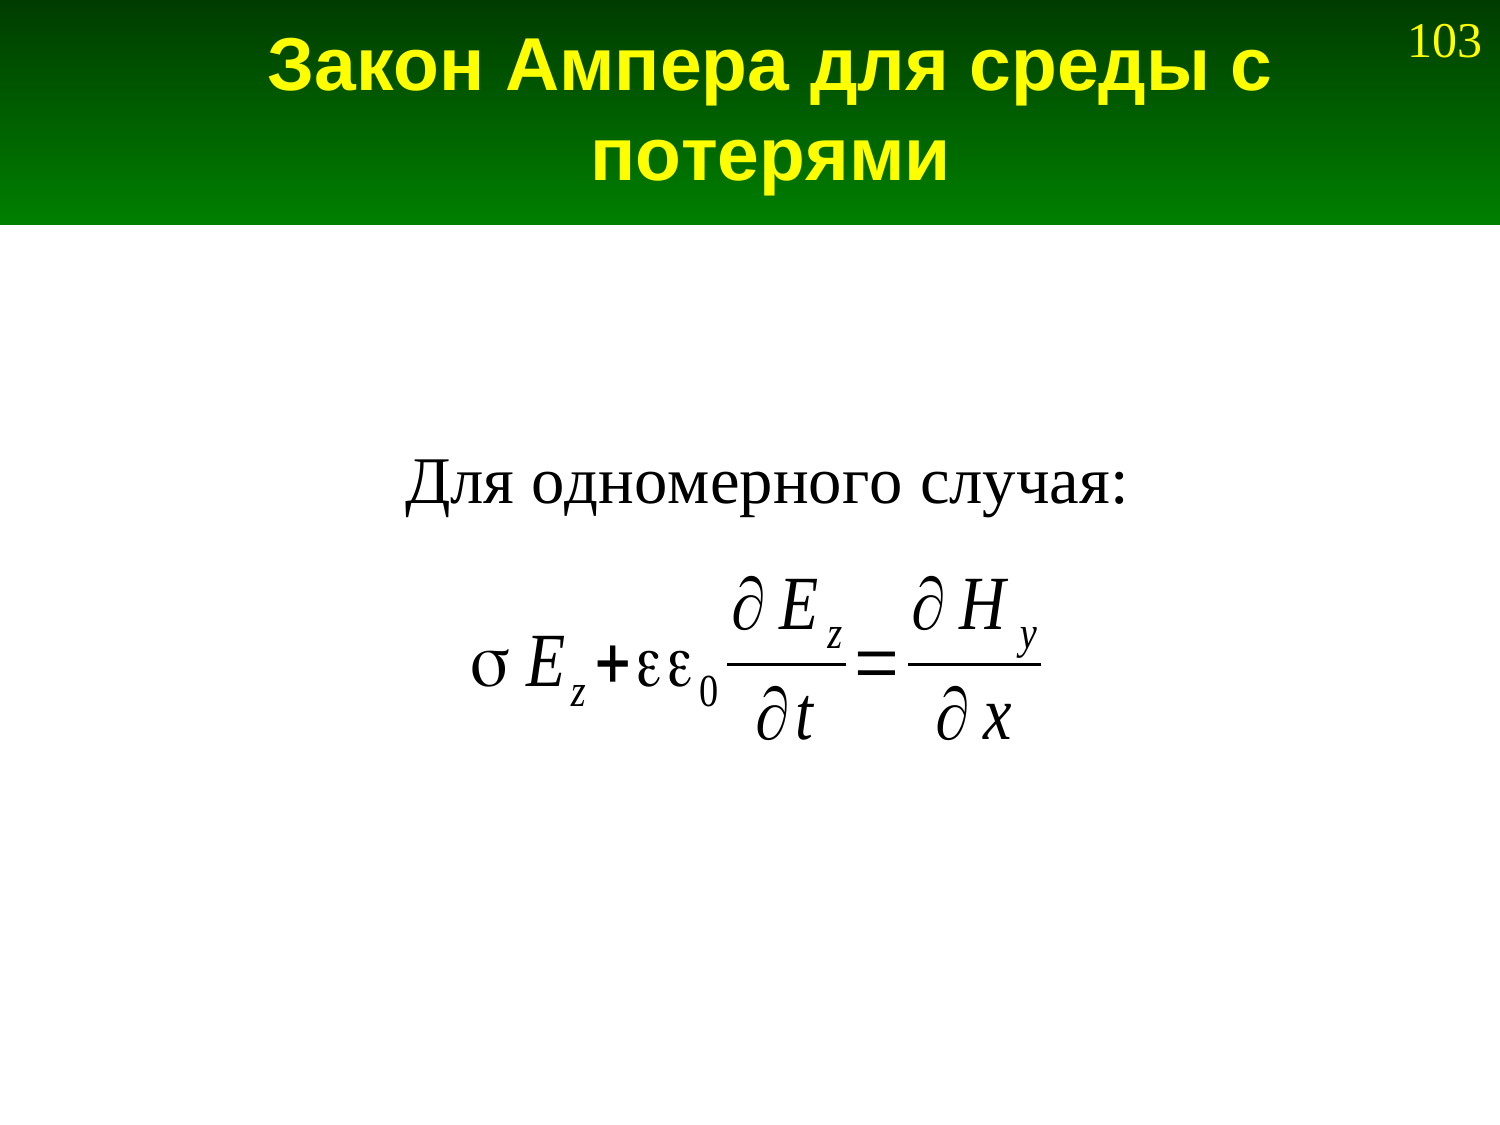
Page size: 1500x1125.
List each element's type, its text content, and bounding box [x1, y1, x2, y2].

text_box Для одномерного случая: [390, 429, 1145, 524]
chart [454, 562, 1060, 758]
title Закон Ампера для среды с потерями [100, 7, 1441, 204]
